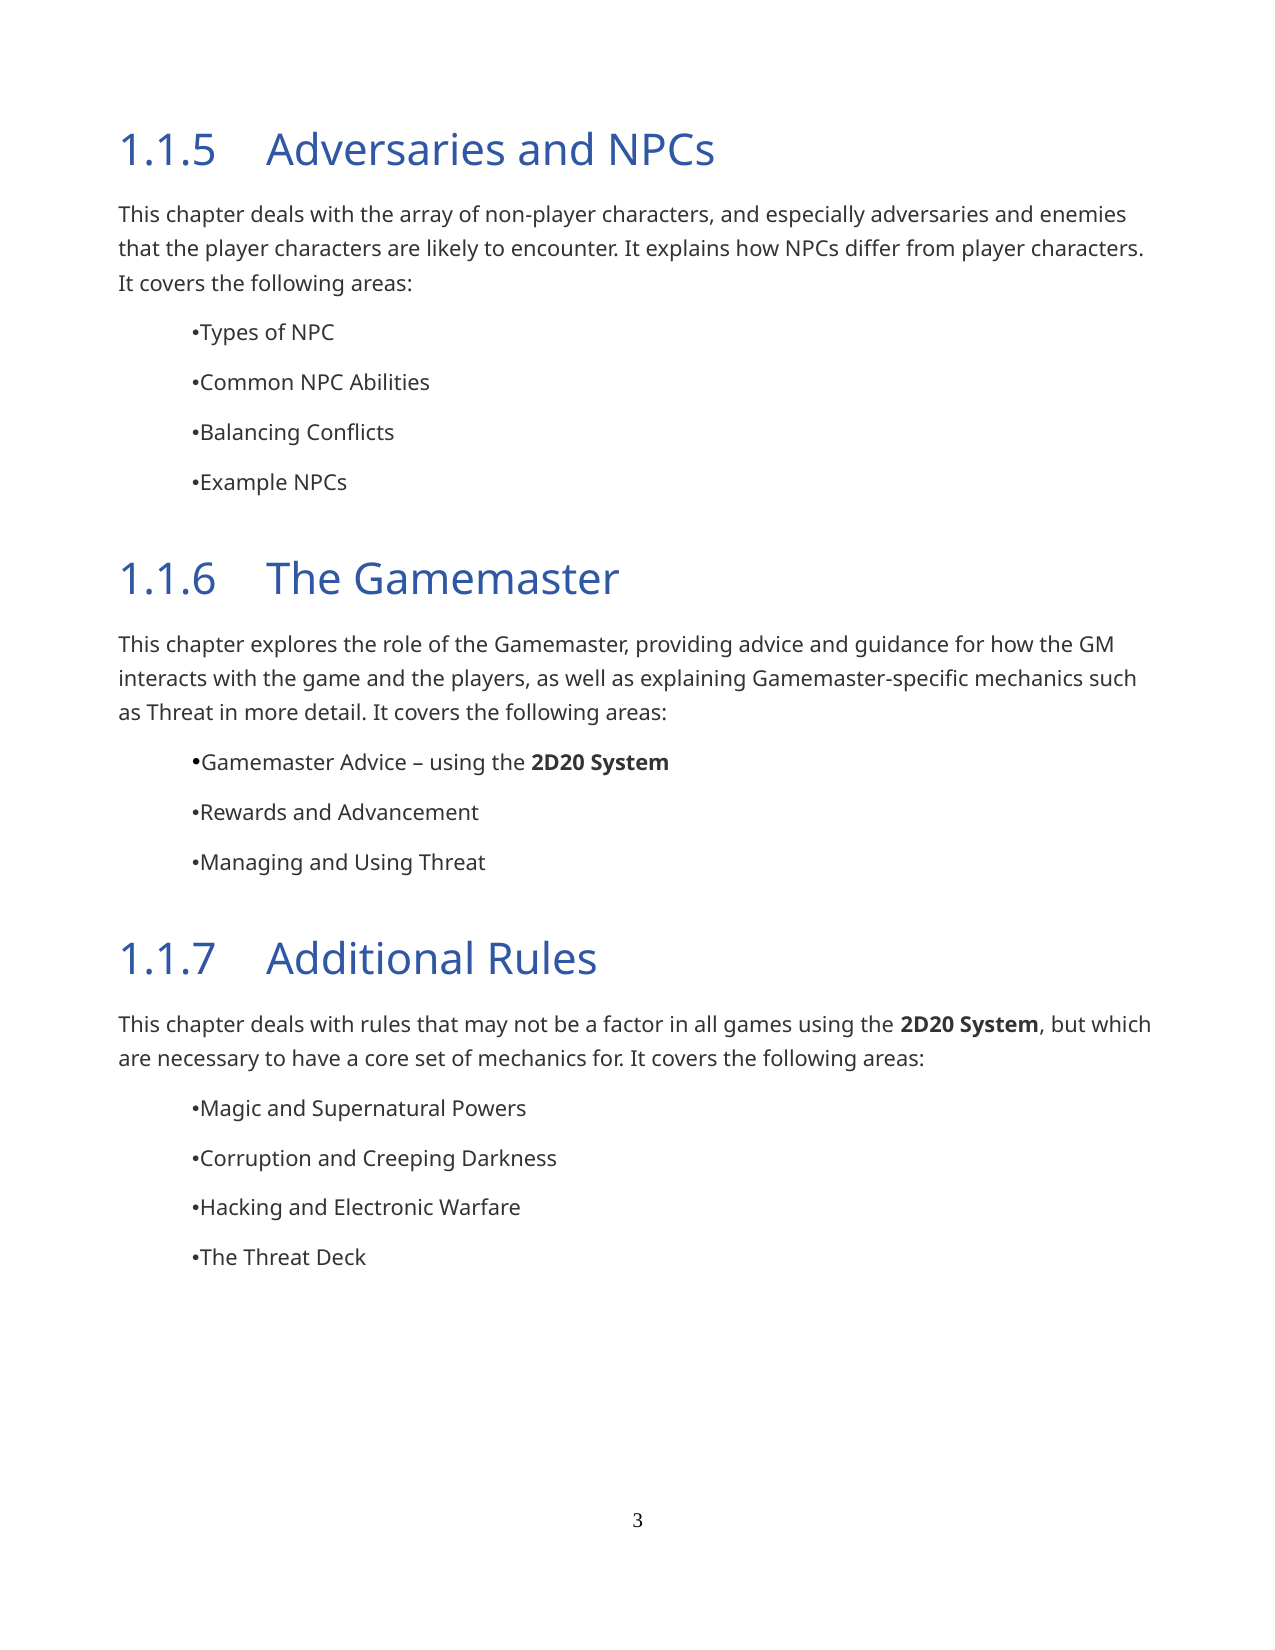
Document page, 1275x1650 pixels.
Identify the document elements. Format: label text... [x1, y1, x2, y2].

list Gamemaster Advice – using the 2D20 System [118, 747, 1157, 777]
list Balancing Conflicts [118, 417, 1157, 447]
text This chapter deals with rules that may not be a factor in all games using the 2D20 System, but which are necessary to have a core set of mechanics for. It covers the following areas: [118, 1009, 1157, 1073]
subtitle Additional Rules [118, 928, 1157, 987]
text This chapter deals with the array of non-player characters, and especially adversaries and enemies that the player characters are likely to encounter. It explains how NPCs differ from player characters. It covers the following areas: [118, 199, 1157, 297]
list Common NPC Abilities [118, 367, 1157, 397]
list Types of NPC [118, 317, 1157, 347]
list The Threat Deck [118, 1242, 1157, 1272]
subtitle The Gamemaster [118, 548, 1157, 607]
list Magic and Supernatural Powers [118, 1093, 1157, 1123]
list Rewards and Advancement [118, 797, 1157, 827]
list Example NPCs [118, 467, 1157, 497]
text This chapter explores the role of the Gamemaster, providing advice and guidance for how the GM interacts with the game and the players, as well as explaining Gamemaster-specific mechanics such as Threat in more detail. It covers the following areas: [118, 629, 1157, 727]
list Corruption and Creeping Darkness [118, 1143, 1157, 1172]
subtitle Adversaries and NPCs [118, 118, 1157, 178]
list Hacking and Electronic Warfare [118, 1192, 1157, 1222]
list Managing and Using Threat [118, 847, 1157, 876]
